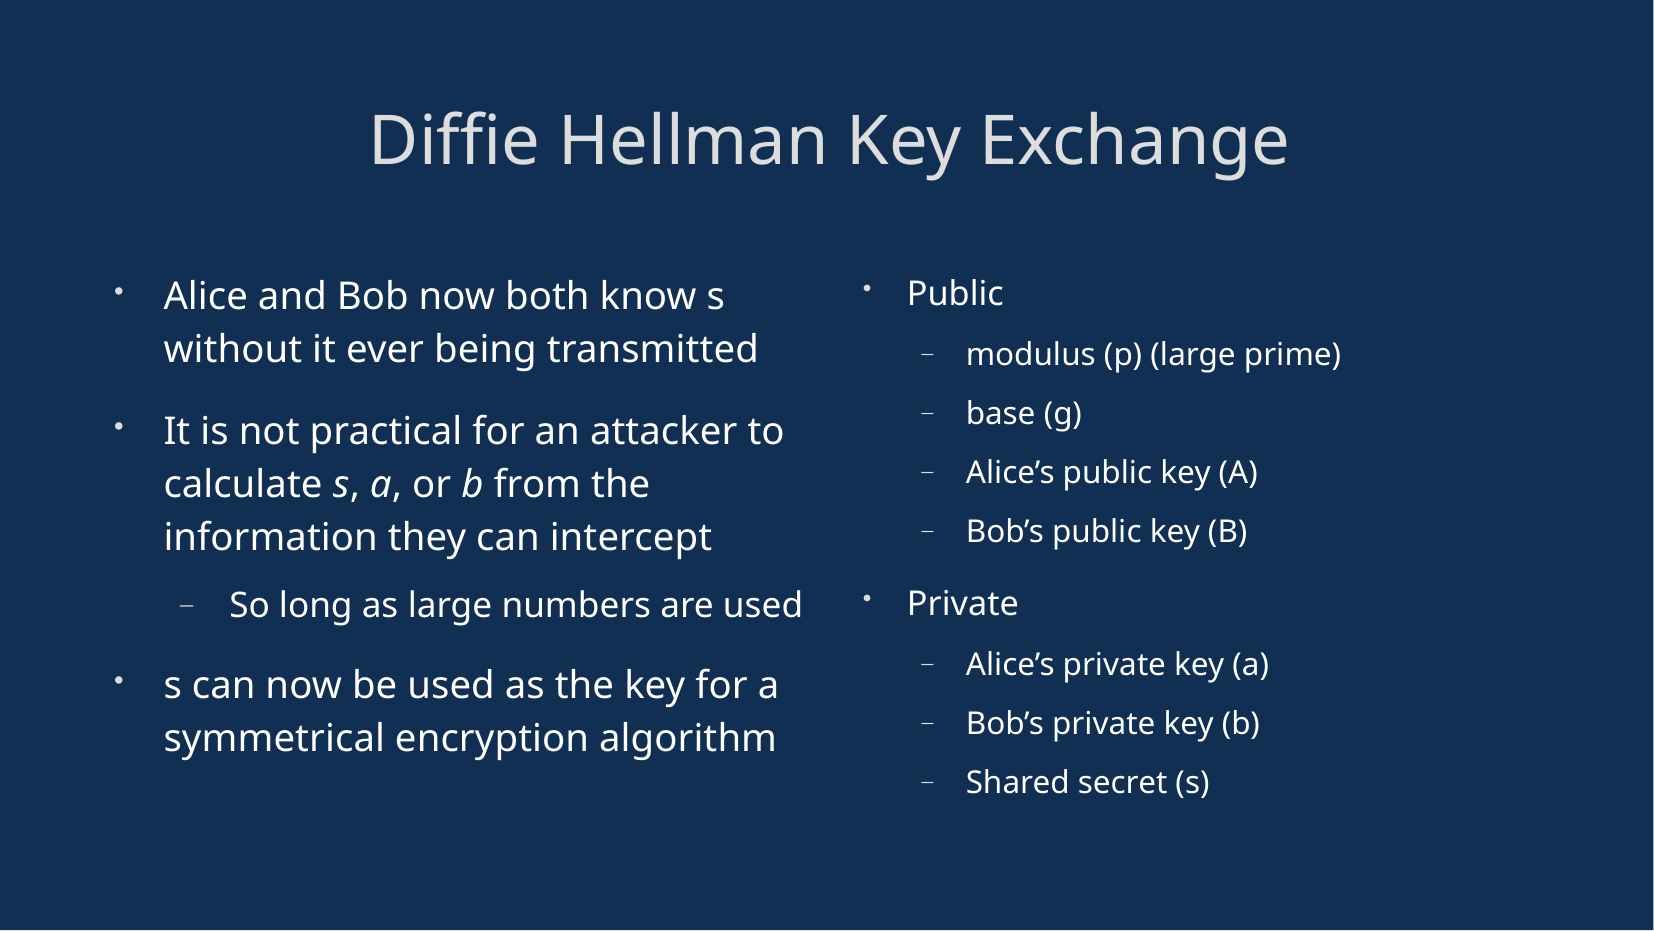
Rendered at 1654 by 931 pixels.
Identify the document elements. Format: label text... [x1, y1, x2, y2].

title Diffie Hellman Key Exchange [97, 56, 1563, 220]
list Public modulus (p) (large prime) base (g) Alice’s public key (A) Bob’s public key (B) Private Alice’s private key (a) Bob’s private key (b) Shared secret (s) [848, 268, 1563, 806]
list Alice and Bob now both know s without it ever being transmitted It is not practical for an attacker to calculate s, a, or b from the information they can intercept So long as large numbers are used s can now be used as the key for a symmetrical encryption algorithm [97, 268, 813, 806]
